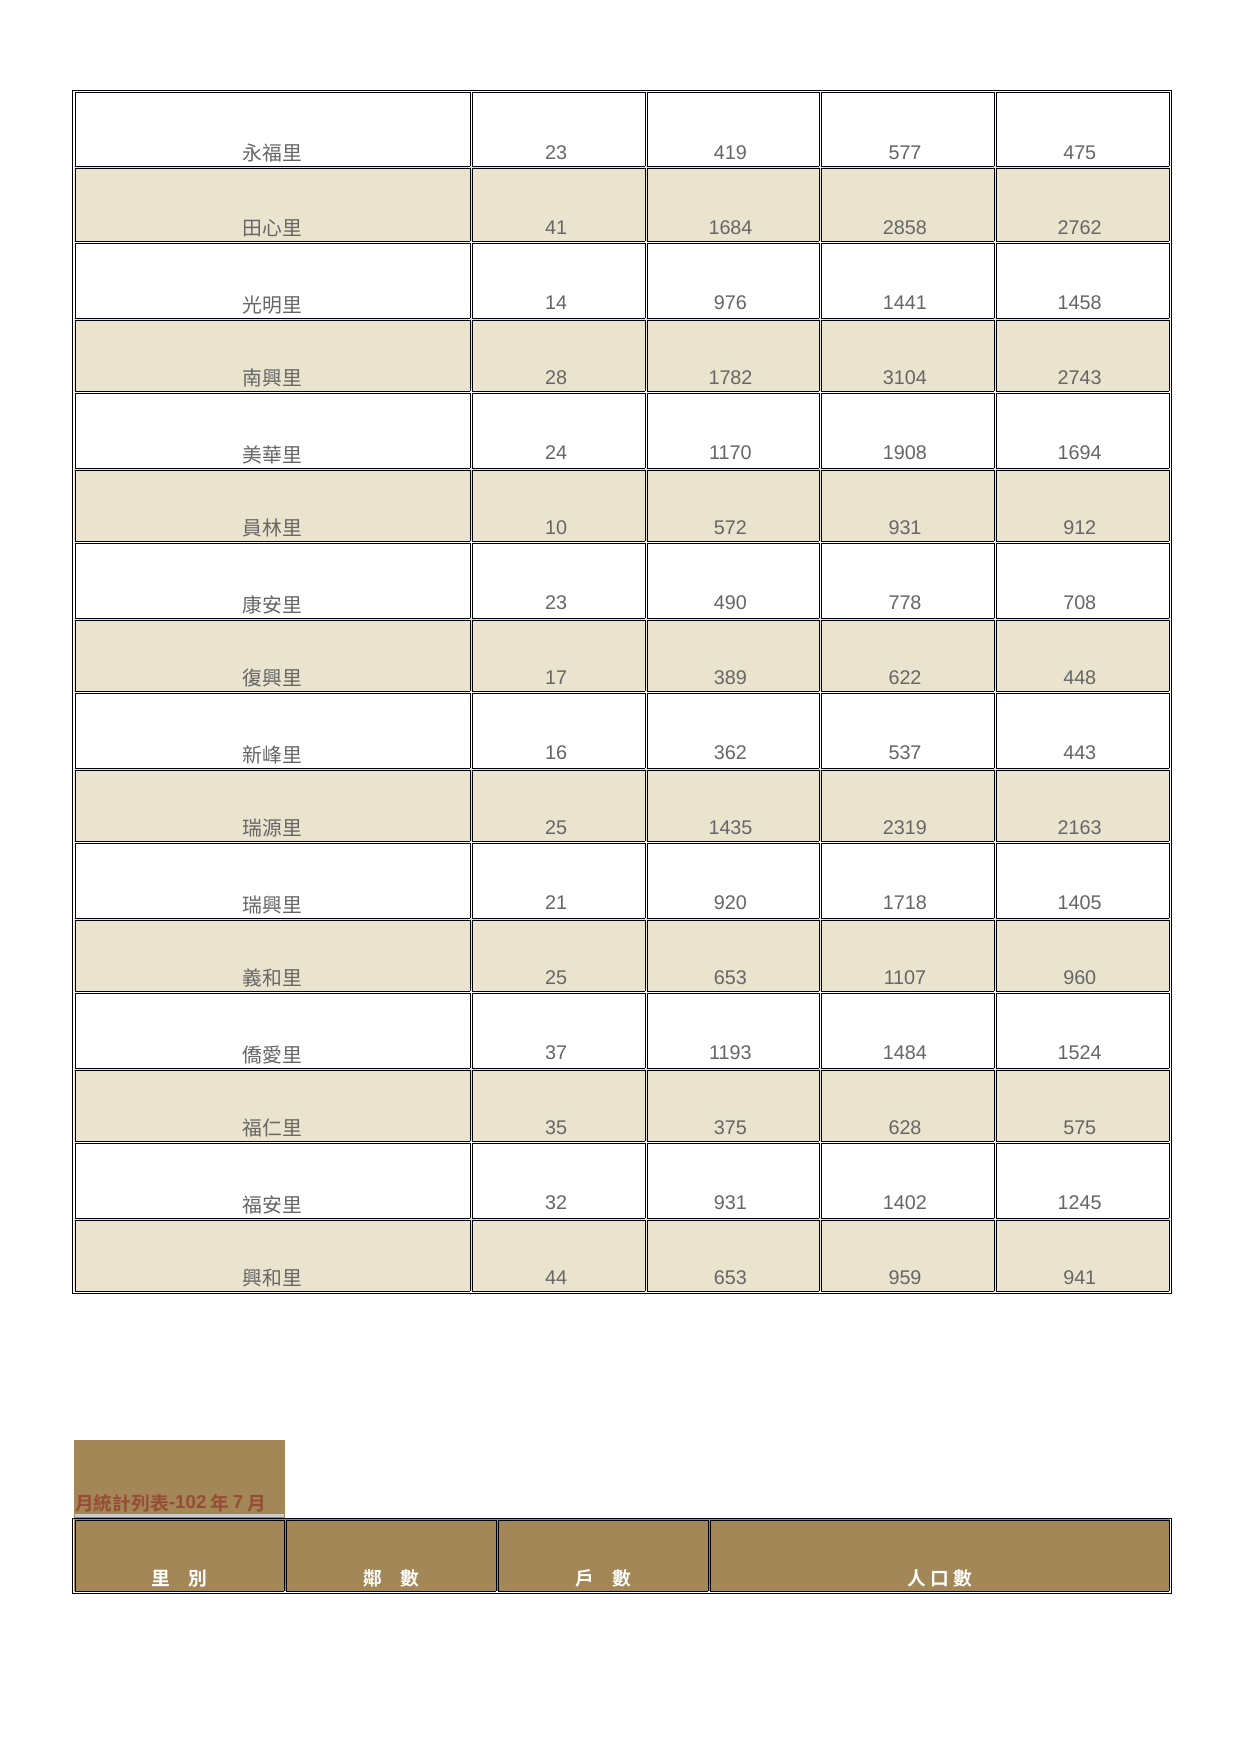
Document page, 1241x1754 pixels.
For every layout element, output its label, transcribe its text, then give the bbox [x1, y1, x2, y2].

table_cell 僑愛里 [76, 994, 470, 1068]
table_cell 24 [473, 394, 645, 468]
table_cell 931 [822, 471, 994, 541]
table_cell 里 別 [76, 1521, 284, 1591]
table_cell 653 [648, 921, 819, 991]
table_cell 23 [473, 93, 645, 166]
table_cell 10 [473, 471, 645, 541]
table_cell 23 [473, 544, 645, 618]
table_cell 537 [822, 694, 994, 768]
table_cell 1405 [997, 844, 1169, 918]
table_cell 44 [473, 1221, 645, 1291]
table_cell 1524 [997, 994, 1169, 1068]
table_cell 1908 [822, 394, 994, 468]
table_cell 778 [822, 544, 994, 618]
table_cell 1441 [822, 244, 994, 318]
table_cell 628 [822, 1071, 994, 1141]
table_cell 959 [822, 1221, 994, 1291]
table_cell 興和里 [76, 1221, 470, 1291]
table_cell 17 [473, 621, 645, 691]
table_cell 32 [473, 1144, 645, 1218]
table_cell 1193 [648, 994, 819, 1068]
table_cell 2743 [997, 321, 1169, 391]
table_cell 1107 [822, 921, 994, 991]
table_cell 田心里 [76, 169, 470, 241]
table_cell 25 [473, 771, 645, 841]
table_cell 35 [473, 1071, 645, 1141]
table_cell 475 [997, 93, 1169, 166]
table_cell 920 [648, 844, 819, 918]
table_cell 14 [473, 244, 645, 318]
table_cell 577 [822, 93, 994, 166]
table_cell 鄰 數 [287, 1521, 496, 1591]
table_cell 443 [997, 694, 1169, 768]
table_cell 37 [473, 994, 645, 1068]
table_cell 1782 [648, 321, 819, 391]
table_cell 1435 [648, 771, 819, 841]
table_cell 福仁里 [76, 1071, 470, 1141]
table_cell 新峰里 [76, 694, 470, 768]
table_cell 人 口 數 [711, 1521, 1169, 1591]
table_cell 21 [473, 844, 645, 918]
table_cell 1718 [822, 844, 994, 918]
table_cell 義和里 [76, 921, 470, 991]
table_cell 永福里 [76, 93, 470, 166]
table_cell 362 [648, 694, 819, 768]
table_cell 1484 [822, 994, 994, 1068]
table_cell 3104 [822, 321, 994, 391]
table_cell 375 [648, 1071, 819, 1141]
table_cell 復興里 [76, 621, 470, 691]
table_cell 490 [648, 544, 819, 618]
table_cell 1694 [997, 394, 1169, 468]
table_cell 康安里 [76, 544, 470, 618]
table_cell 戶 數 [499, 1521, 708, 1591]
table_cell 1402 [822, 1144, 994, 1218]
table_cell 南興里 [76, 321, 470, 391]
table_cell 572 [648, 471, 819, 541]
table_cell 2163 [997, 771, 1169, 841]
table_cell 419 [648, 93, 819, 166]
table_cell 448 [997, 621, 1169, 691]
table_cell 25 [473, 921, 645, 991]
table_cell 931 [648, 1144, 819, 1218]
table_cell 653 [648, 1221, 819, 1291]
table_cell 575 [997, 1071, 1169, 1141]
table_cell 1170 [648, 394, 819, 468]
table_cell 912 [997, 471, 1169, 541]
table_cell 2319 [822, 771, 994, 841]
table_cell 28 [473, 321, 645, 391]
table_cell 美華里 [76, 394, 470, 468]
table_cell 福安里 [76, 1144, 470, 1218]
table_cell 976 [648, 244, 819, 318]
table_cell 389 [648, 621, 819, 691]
table_cell 41 [473, 169, 645, 241]
table_cell 1245 [997, 1144, 1169, 1218]
table_cell 瑞興里 [76, 844, 470, 918]
table_cell 960 [997, 921, 1169, 991]
table_cell 16 [473, 694, 645, 768]
table_cell 瑞源里 [76, 771, 470, 841]
table_cell 員林里 [76, 471, 470, 541]
table_cell 622 [822, 621, 994, 691]
table_cell 2858 [822, 169, 994, 241]
table_cell 1684 [648, 169, 819, 241]
table_header 月統計列表-102年7月 [74, 1440, 285, 1518]
table_cell 941 [997, 1221, 1169, 1291]
table_cell 2762 [997, 169, 1169, 241]
table_cell 708 [997, 544, 1169, 618]
table_cell 光明里 [76, 244, 470, 318]
table_cell 1458 [997, 244, 1169, 318]
